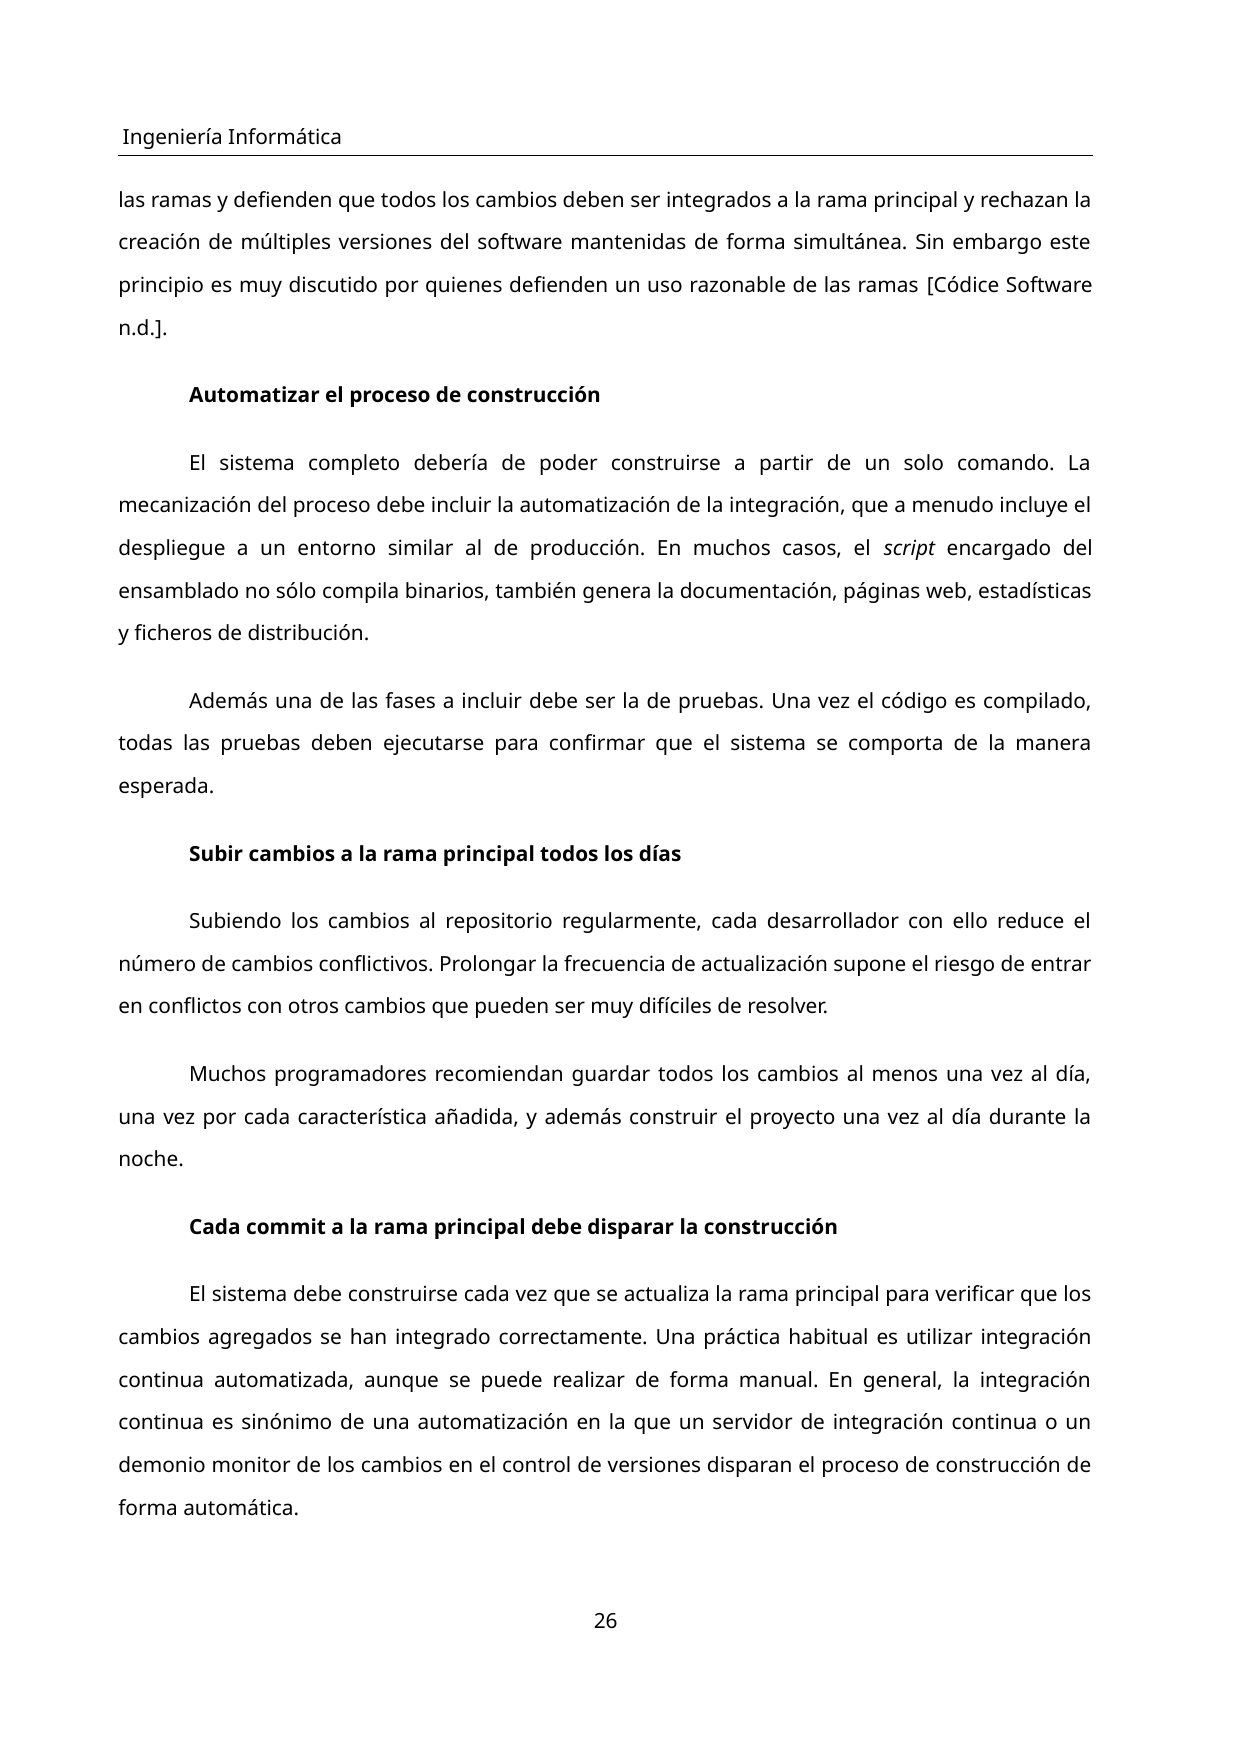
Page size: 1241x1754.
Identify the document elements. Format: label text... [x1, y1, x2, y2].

text Además una de las fases a incluir debe ser la de pruebas. Una vez el código es compilado, todas las pruebas deben ejecutarse para confirmar que el sistema se comporta de la manera esperada. [118, 686, 1093, 799]
text las ramas y defienden que todos los cambios deben ser integrados a la rama principal y rechazan la creación de múltiples versiones del software mantenidas de forma simultánea. Sin embargo este principio es muy discutido por quienes defienden un uso razonable de las ramas [Códice Software n.d.]. [118, 185, 1093, 341]
text Subir cambios a la rama principal todos los días [118, 839, 1093, 867]
text Muchos programadores recomiendan guardar todos los cambios al menos una vez al día, una vez por cada característica añadida, y además construir el proyecto una vez al día durante la noche. [118, 1059, 1093, 1173]
text Automatizar el proceso de construcción [118, 380, 1093, 409]
text El sistema debe construirse cada vez que se actualiza la rama principal para verificar que los cambios agregados se han integrado correctamente. Una práctica habitual es utilizar integración continua automatizada, aunque se puede realizar de forma manual. En general, la integración continua es sinónimo de una automatización en la que un servidor de integración continua o un demonio monitor de los cambios en el control de versiones disparan el proceso de construcción de forma automática. [118, 1279, 1093, 1521]
text El sistema completo debería de poder construirse a partir de un solo comando. La mecanización del proceso debe incluir la automatización de la integración, que a menudo incluye el despliegue a un entorno similar al de producción. En muchos casos, el script encargado del ensamblado no sólo compila binarios, también genera la documentación, páginas web, estadísticas y ficheros de distribución. [118, 448, 1093, 647]
text Cada commit a la rama principal debe disparar la construcción [118, 1212, 1093, 1240]
text Subiendo los cambios al repositorio regularmente, cada desarrollador con ello reduce el número de cambios conflictivos. Prolongar la frecuencia de actualización supone el riesgo de entrar en conflictos con otros cambios que pueden ser muy difíciles de resolver. [118, 906, 1093, 1020]
